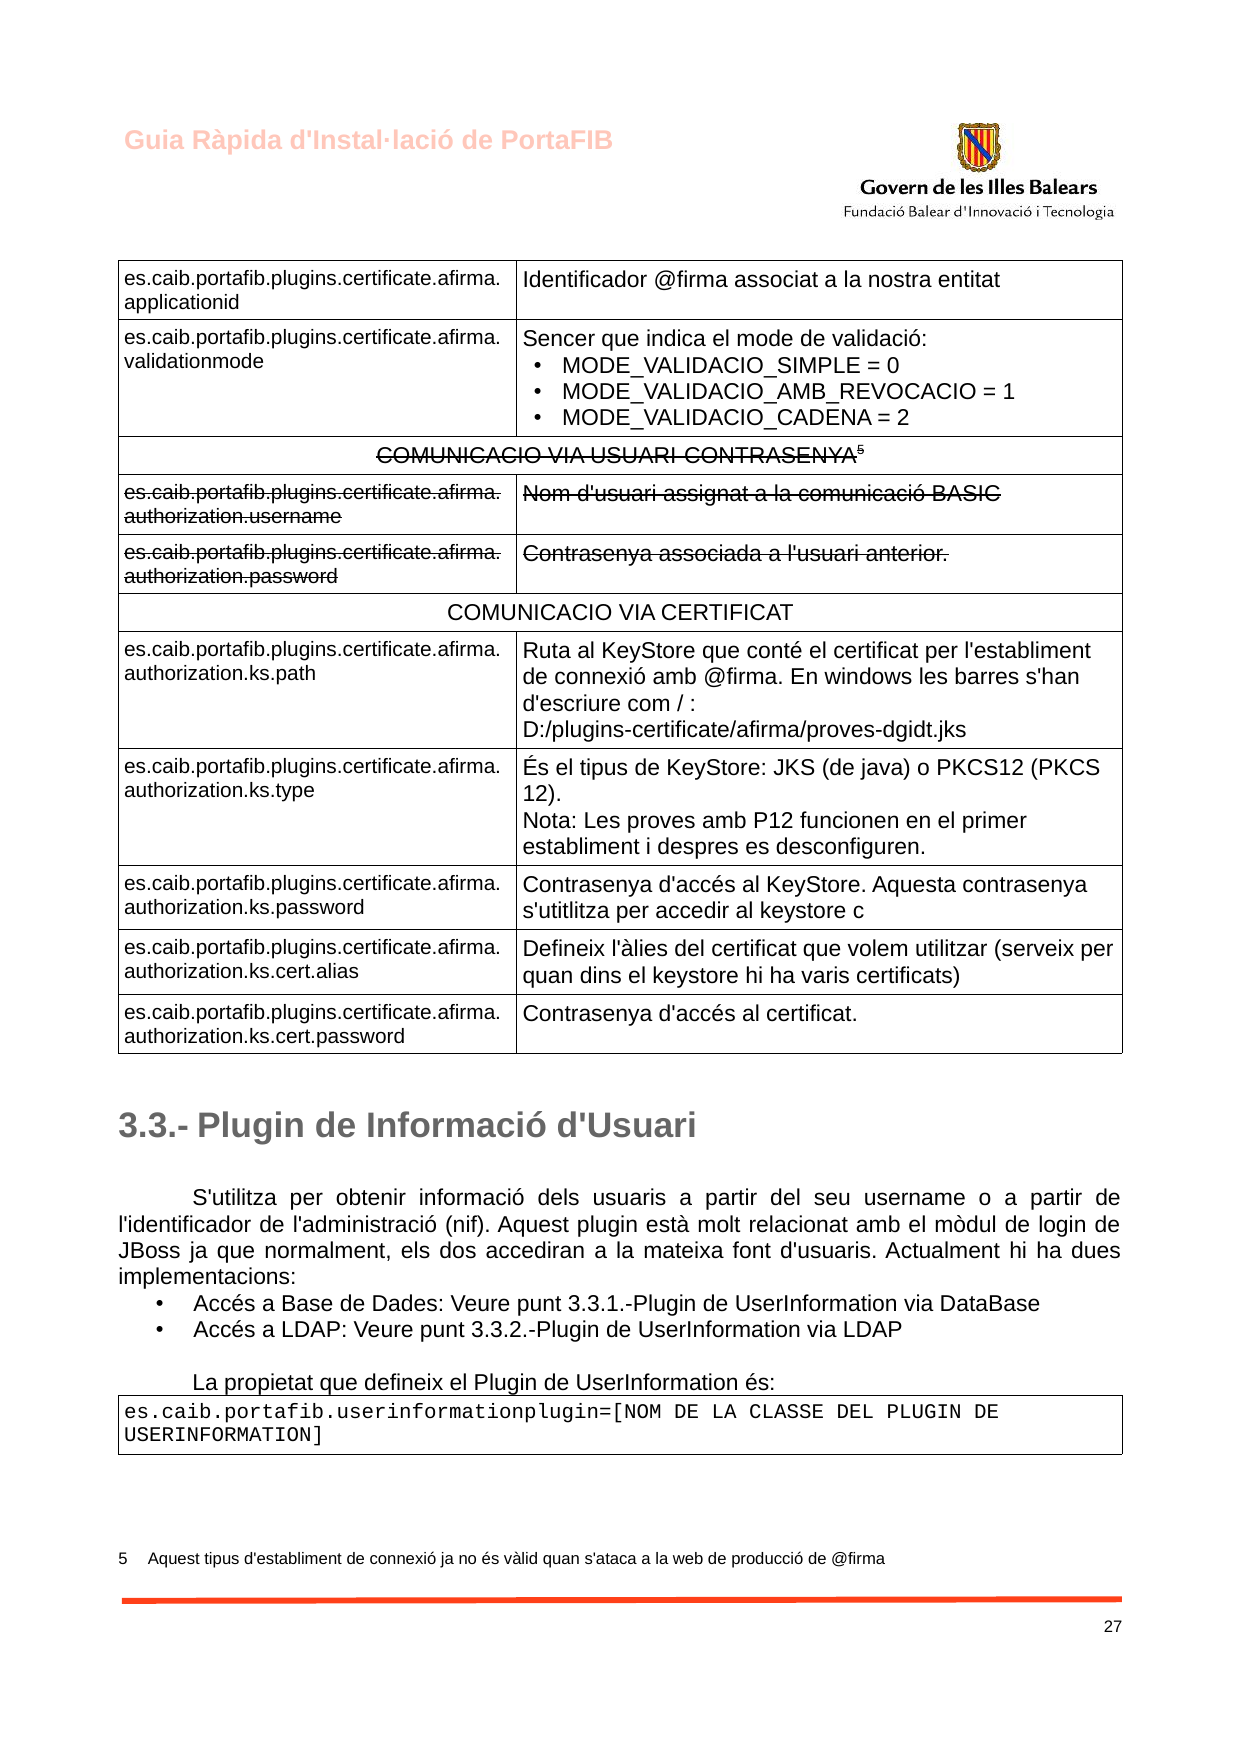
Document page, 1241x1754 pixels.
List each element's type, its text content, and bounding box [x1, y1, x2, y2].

table_cell COMUNICACIO VIA USUARI-CONTRASENYA [119, 437, 1122, 474]
table_cell Contrasenya d'accés al certificat. [517, 995, 1122, 1053]
list Accés a Base de Dades: Veure punt 3.3.1Plugin de UserInformation via DataBase [156, 1289, 1122, 1316]
table_cell es.caib.portafib.plugins.certificate.afirma.authorization.ks.password [119, 866, 516, 929]
table_cell es.caib.portafib.plugins.certificate.afirma.validationmode [119, 320, 516, 436]
table_cell Contrasenya d'accés al KeyStore. Aquesta contrasenya s'utitlitza per accedir al keystore c [517, 866, 1122, 929]
text S'utilitza per obtenir informació dels usuaris a partir del seu username o a partir de l'identificador de l'administració (nif). Aquest plugin està molt relacionat amb el mòdul de login de JBoss ja que normalment, els dos accediran a la mateixa font d'usuaris. Actualment hi ha dues implementacions: [118, 1184, 1122, 1289]
table_cell És el tipus de KeyStore: JKS (de java) o PKCS12 (PKCS 12). Nota: Les proves amb P12 funcionen en el primer establiment i despres es desconfiguren. [517, 749, 1122, 865]
table_cell es.caib.portafib.plugins.certificate.afirma.authorization.username [119, 475, 516, 534]
table_cell Defineix l'àlies del certificat que volem utilitzar (serveix per quan dins el keystore hi ha varis certificats) [517, 930, 1122, 994]
table_cell es.caib.portafib.plugins.certificate.afirma.applicationid [119, 261, 516, 319]
table_cell COMUNICACIO VIA CERTIFICAT [119, 594, 1122, 631]
table_header es.caib.portafib.userinformationplugin=[NOM DE LA CLASSE DEL PLUGIN DE USERINFORMATION] [119, 1396, 1122, 1454]
subtitle Plugin de Informació d'Usuari [118, 1104, 1122, 1145]
table_cell es.caib.portafib.plugins.certificate.afirma.authorization.ks.path [119, 632, 516, 748]
table_cell es.caib.portafib.plugins.certificate.afirma.authorization.ks.cert.alias [119, 930, 516, 994]
text La propietat que defineix el Plugin de UserInformation és: [118, 1369, 1122, 1395]
table_cell Sencer que indica el mode de validació: MODE_VALIDACIO_SIMPLE = 0 MODE_VALIDACIO_AMB_REVOCACIO = 1 MODE_VALIDACIO_CADENA = 2 [517, 320, 1122, 436]
table_cell Contrasenya associada a l'usuari anterior. [517, 535, 1122, 593]
table_cell es.caib.portafib.plugins.certificate.afirma.authorization.ks.cert.password [119, 995, 516, 1053]
picture [840, 123, 1117, 220]
table_cell Identificador @firma associat a la nostra entitat [517, 261, 1122, 319]
table_cell es.caib.portafib.plugins.certificate.afirma.authorization.ks.type [119, 749, 516, 865]
list Accés a LDAP: Veure punt 3.3.2Plugin de UserInformation via LDAP [156, 1316, 1122, 1342]
table_cell Ruta al KeyStore que conté el certificat per l'establiment de connexió amb @firma. En windows les barres s'han d'escriure com / : D:/plugins-certificate/afirma/proves-dgidt.jks [517, 632, 1122, 748]
table_cell Nom d'usuari assignat a la comunicació BASIC [517, 475, 1122, 534]
table_cell es.caib.portafib.plugins.certificate.afirma.authorization.password [119, 535, 516, 593]
